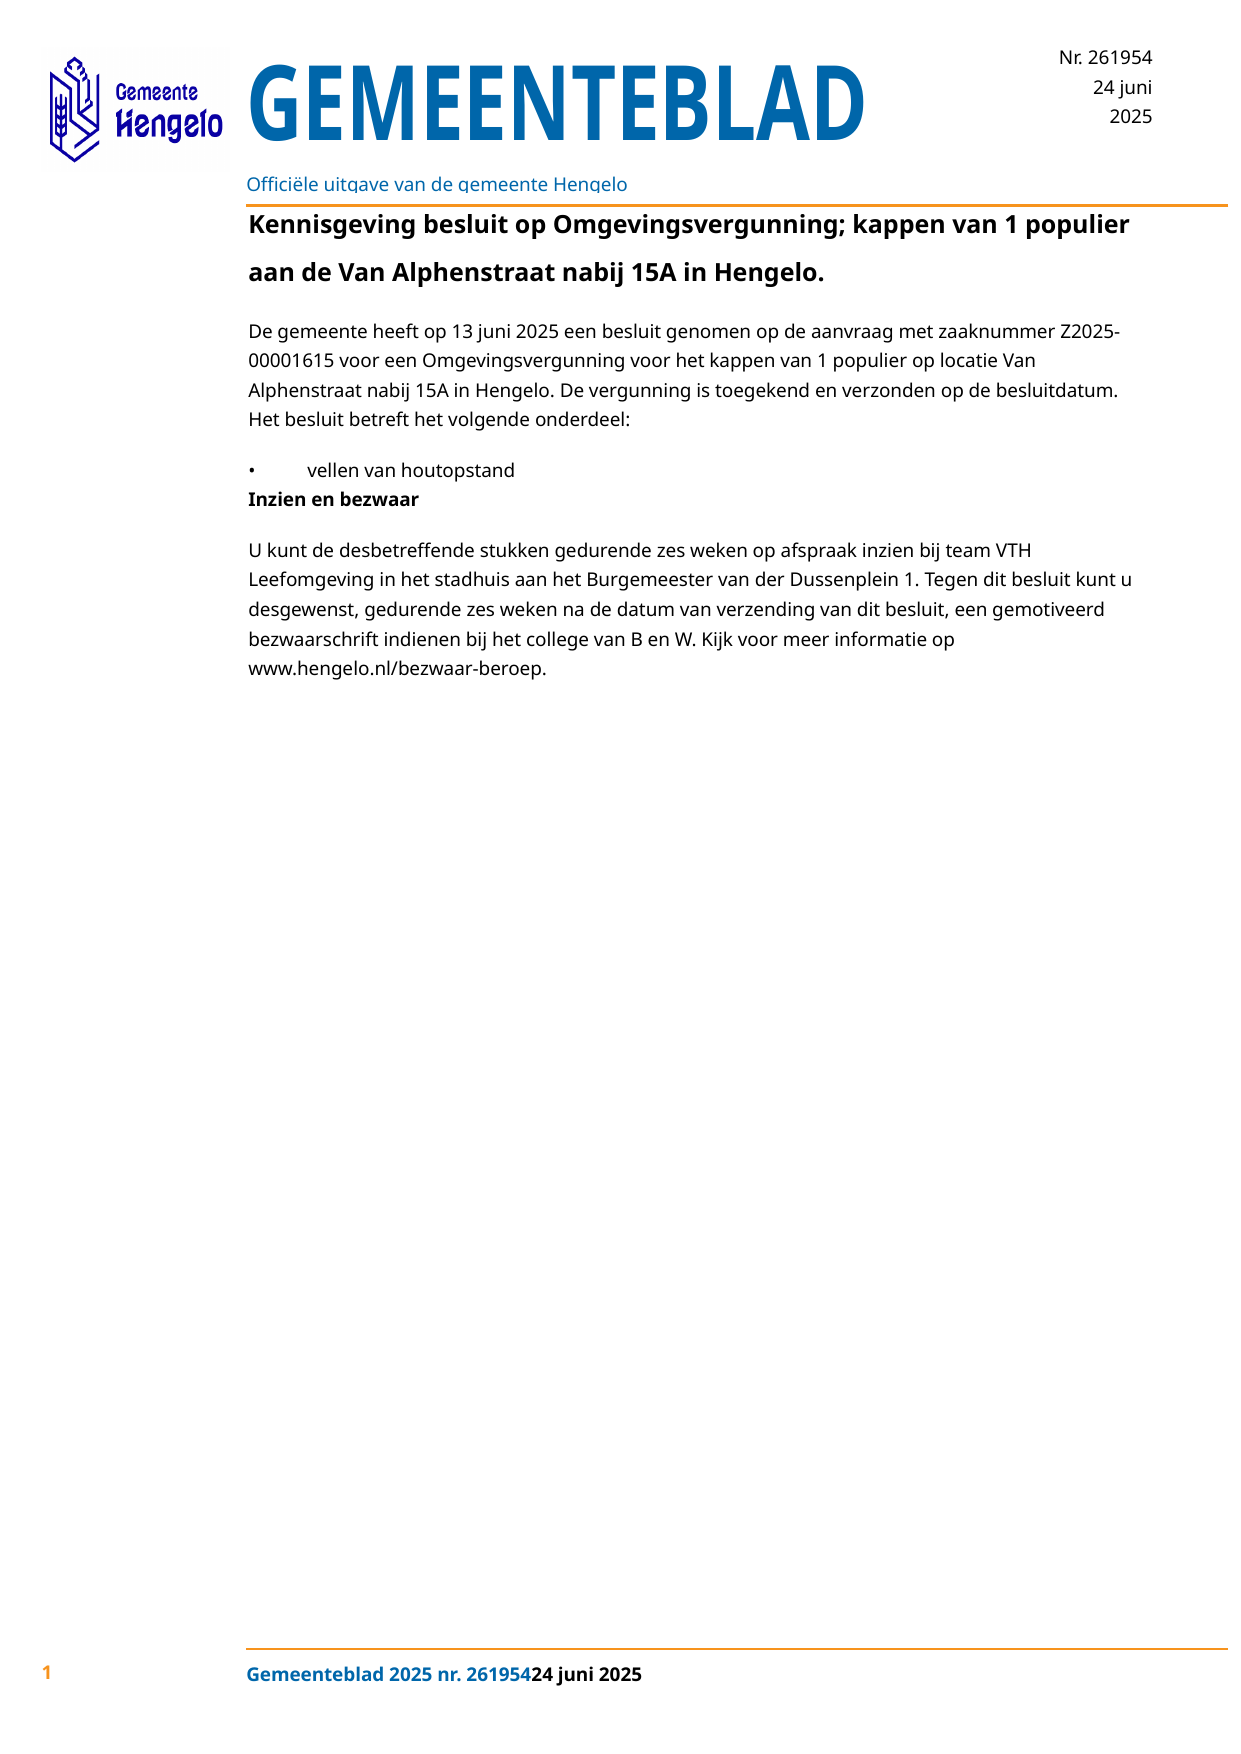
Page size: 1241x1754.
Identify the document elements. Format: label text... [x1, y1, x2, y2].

text U kunt de desbetreffende stukken gedurende zes weken op afspraak inzien bij team VTH Leefomgeving in het stadhuis aan het Burgemeester van der Dussenplein 1. Tegen dit besluit kunt u desgewenst, gedurende zes weken na de datum van verzending van dit besluit, een gemotiveerd bezwaarschrift indienen bij het college van B en W. Kijk voor meer informatie op www.hengelo.nl/bezwaar-beroep. [248, 537, 1152, 681]
picture [41, 47, 231, 172]
list vellen van houtopstand [248, 457, 1152, 483]
text Inzien en bezwaar [248, 487, 1152, 512]
text De gemeente heeft op 13 juni 2025 een besluit genomen op de aanvraag met zaaknummer Z2025-00001615 voor een Omgevingsvergunning voor het kappen van 1 populier op locatie Van Alphenstraat nabij 15A in Hengelo. De vergunning is toegekend en verzonden op de besluitdatum. Het besluit betreft het volgende onderdeel: [248, 318, 1152, 432]
text Kennisgeving besluit op Omgevingsvergunning; kappen van 1 populier aan de Van Alphenstraat nabij 15A in Hengelo. [248, 207, 1152, 288]
